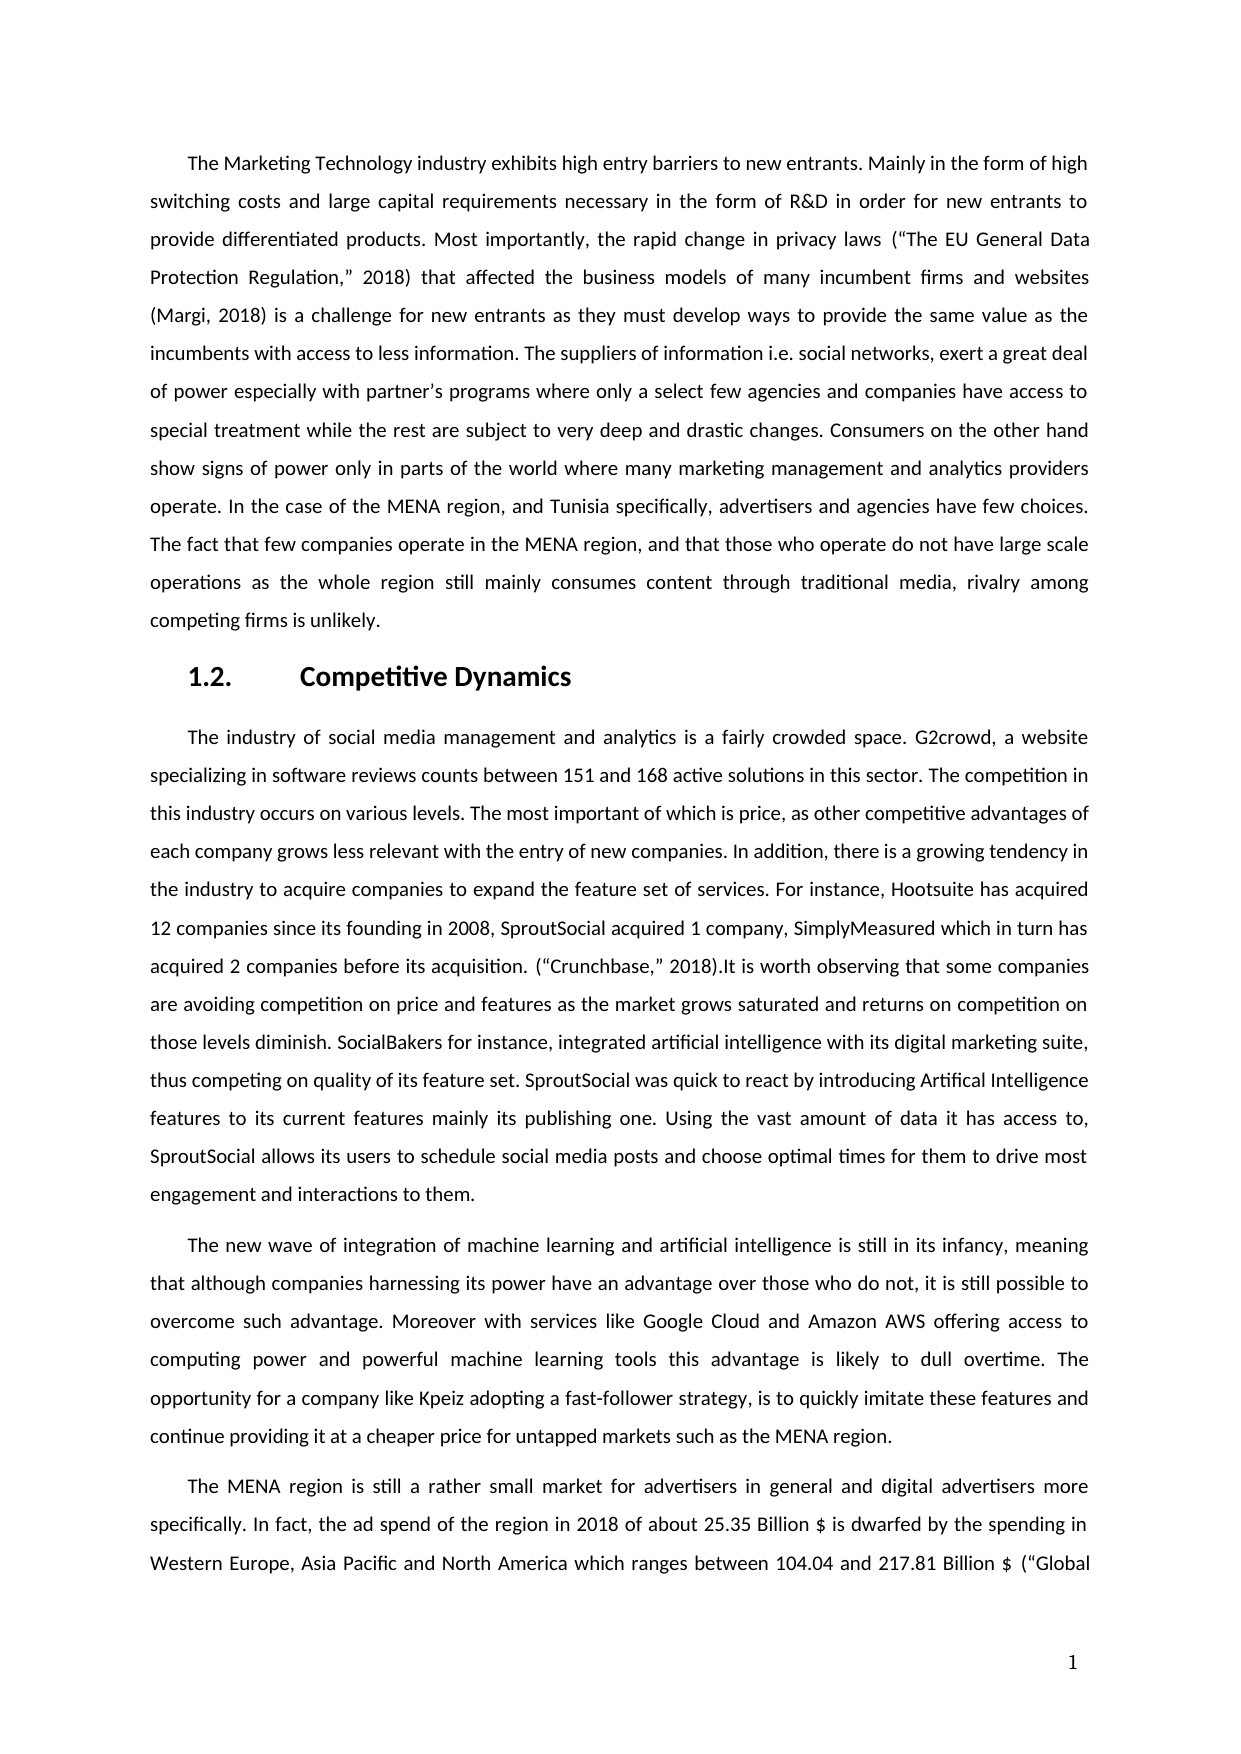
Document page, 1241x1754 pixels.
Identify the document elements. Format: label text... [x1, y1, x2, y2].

text The Marketing Technology industry exhibits high entry barriers to new entrants. Mainly in the form of high switching costs and large capital requirements necessary in the form of R&D in order for new entrants to provide differentiated products. Most importantly, the rapid change in privacy laws (“​The EU General Data Protection Regulation,” 2018)⁠ that affected the business models of many incumbent firms and websites (Margi, 2018)⁠ is a challenge for new entrants as they must develop ways to provide the same value as the incumbents with access to less information. The suppliers of information i.e. social networks, exert a great deal of power especially with partner’s programs where only a select few agencies and companies have access to special treatment while the rest are subject to very deep and drastic changes. Consumers on the other hand show signs of power only in parts of the world where many marketing management and analytics providers operate. In the case of the MENA region, and Tunisia specifically, advertisers and agencies have few choices. The fact that few companies operate in the MENA region, and that those who operate do not have large scale operations as the whole region still mainly consumes content through traditional media, rivalry among competing firms is unlikely. [150, 150, 1090, 633]
text The industry of social media management and analytics is a fairly crowded space. G2crowd, a website specializing in software reviews counts between 151 and 168 active solutions in this sector. The competition in this industry occurs on various levels. The most important of which is price, as other competitive advantages of each company grows less relevant with the entry of new companies. In addition, there is a growing tendency in the industry to acquire companies to expand the feature set of services. For instance, Hootsuite has acquired 12 companies since its founding in 2008, SproutSocial acquired 1 company, SimplyMeasured which in turn has acquired 2 companies before its acquisition. (“Crunchbase,” 2018)⁠.It is worth observing that some companies are avoiding competition on price and features as the market grows saturated and returns on competition on those levels diminish. SocialBakers for instance, integrated artificial intelligence with its digital marketing suite, thus competing on quality of its feature set. SproutSocial was quick to react by introducing Artifical Intelligence features to its current features mainly its publishing one. Using the vast amount of data it has access to, SproutSocial allows its users to schedule social media posts and choose optimal times for them to drive most engagement and interactions to them. [150, 724, 1090, 1207]
list Competitive Dynamics [187, 658, 1090, 694]
text The new wave of integration of machine learning and artificial intelligence is still in its infancy, meaning that although companies harnessing its power have an advantage over those who do not, it is still possible to overcome such advantage. Moreover with services like Google Cloud and Amazon AWS offering access to computing power and powerful machine learning tools this advantage is likely to dull overtime. The opportunity for a company like Kpeiz adopting a fast-follower strategy, is to quickly imitate these features and continue providing it at a cheaper price for untapped markets such as the MENA region. [150, 1232, 1090, 1448]
text The MENA region is still a rather small market for advertisers in general and digital advertisers more specifically. In fact, the ad spend of the region in 2018 of about 25.35 Billion $ is dwarfed by the spending in Western Europe, Asia Pacific and North America which ranges between 104.04 and 217.81 Billion $ (“Global [150, 1473, 1090, 1575]
